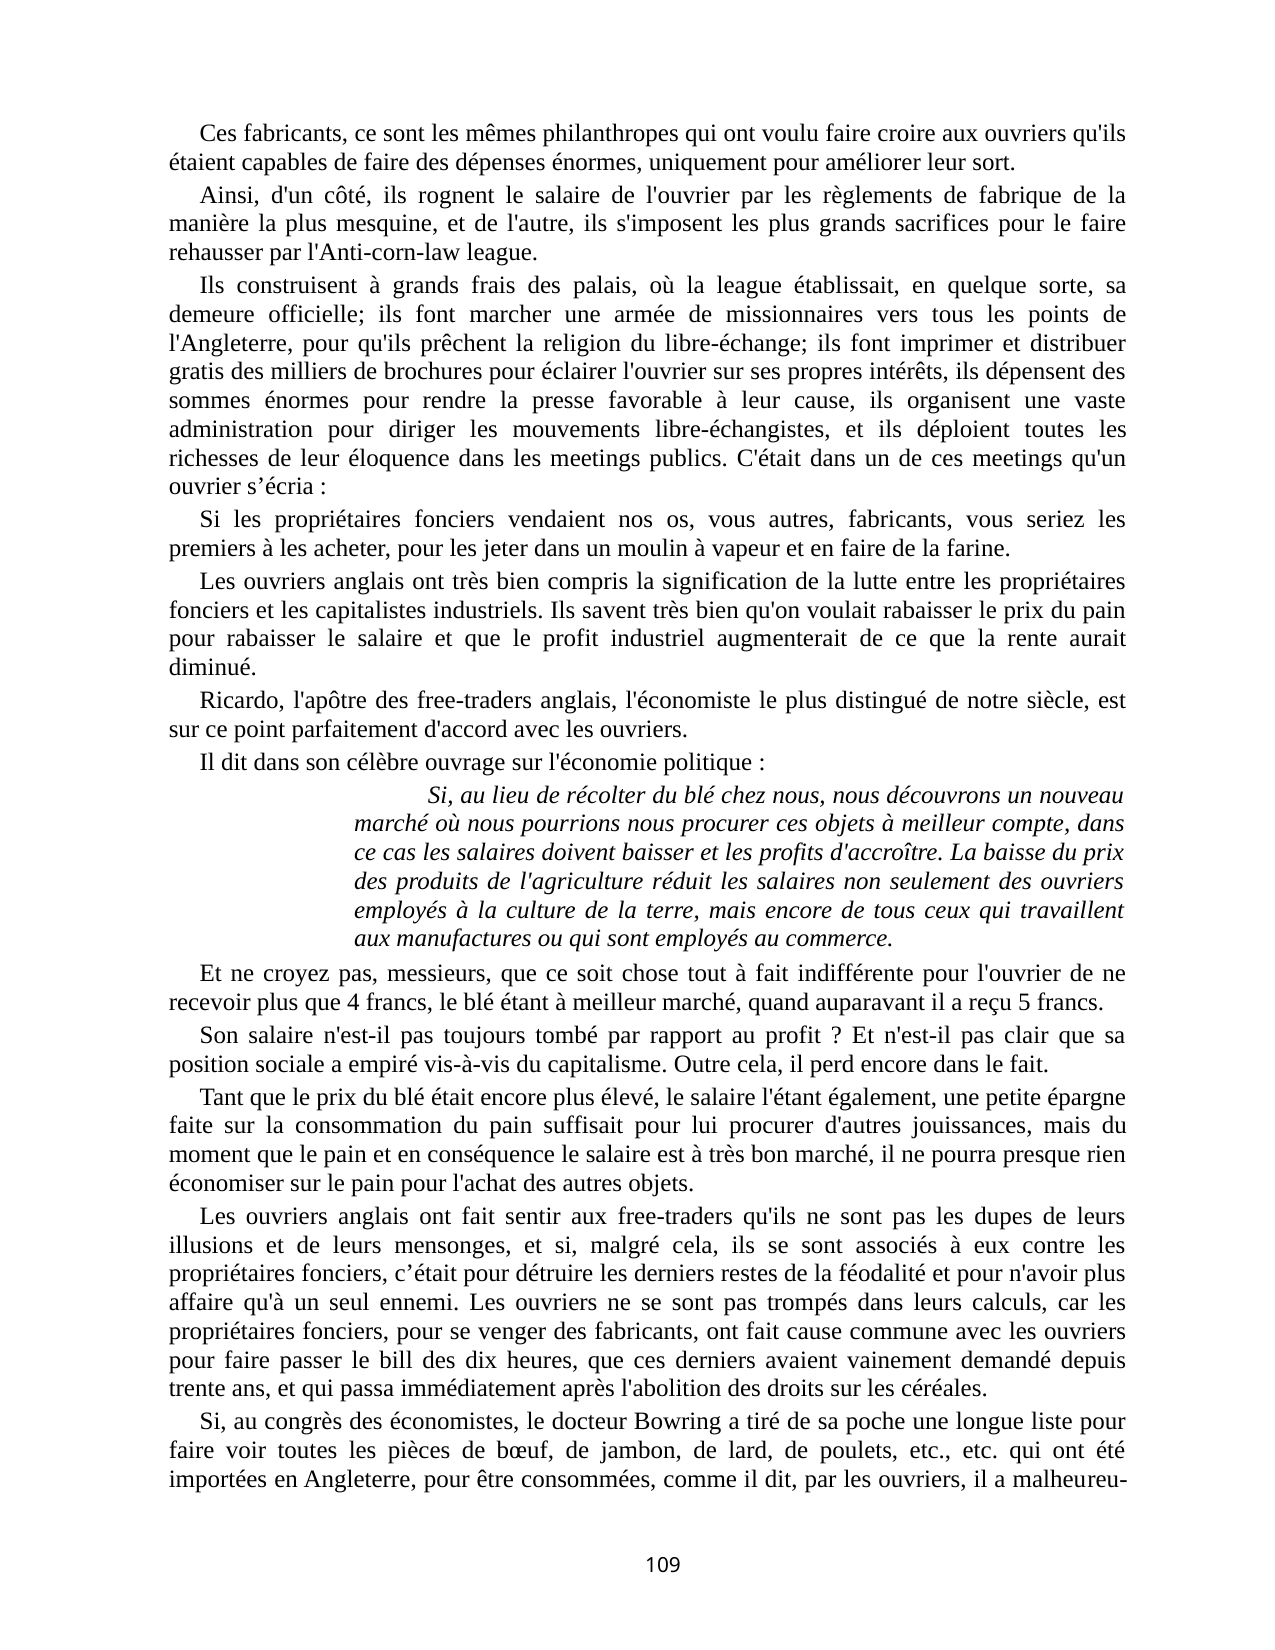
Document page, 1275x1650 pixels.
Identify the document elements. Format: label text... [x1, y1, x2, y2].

text Les ouvriers anglais ont très bien compris la signification de la lutte entre les propriétaires fonciers et les capitalistes industriels. Ils savent très bien qu'on voulait rabaisser le prix du pain pour rabaisser le salaire et que le profit industriel augmenterait de ce que la rente aurait diminué. [168, 566, 1127, 681]
text Les ouvriers anglais ont fait sentir aux free-traders qu'ils ne sont pas les dupes de leurs illusions et de leurs mensonges, et si, malgré cela, ils se sont associés à eux contre les propriétaires fonciers, c’était pour détruire les derniers restes de la féodalité et pour n'avoir plus affaire qu'à un seul ennemi. Les ouvriers ne se sont pas trompés dans leurs calculs, car les propriétaires fonciers, pour se venger des fabricants, ont fait cause commune avec les ouvriers pour faire passer le bill des dix heures, que ces derniers avaient vainement demandé depuis trente ans, et qui passa immédiatement après l'abolition des droits sur les céréales. [168, 1201, 1127, 1402]
text Si, au congrès des économistes, le docteur Bowring a tiré de sa poche une longue liste pour faire voir toutes les pièces de bœuf, de jambon, de lard, de poulets, etc., etc. qui ont été importées en Angleterre, pour être consommées, comme il dit, par les ouvriers, il a malheu­reu­ [168, 1406, 1127, 1493]
text Tant que le prix du blé était encore plus élevé, le salaire l'étant également, une petite épargne faite sur la consommation du pain suffisait pour lui procurer d'autres jouissances, mais du moment que le pain et en conséquence le salaire est à très bon marché, il ne pourra presque rien économiser sur le pain pour l'achat des autres objets. [168, 1082, 1127, 1197]
text Si, au lieu de récolter du blé chez nous, nous découvrons un nouveau marché où nous pourrions nous procurer ces objets à meilleur compte, dans ce cas les salaires doivent baisser et les profits d'accroître. La baisse du prix des produits de l'agriculture réduit les salaires non seulement des ouvriers employés à la culture de la terre, mais encore de tous ceux qui travaillent aux manufactures ou qui sont employés au commerce. [354, 780, 1127, 952]
text Ainsi, d'un côté, ils rognent le salaire de l'ouvrier par les règlements de fabrique de la manière la plus mesquine, et de l'autre, ils s'imposent les plus grands sacrifices pour le faire rehausser par l'Anti-corn-law league. [168, 180, 1127, 266]
text Il dit dans son célèbre ouvrage sur l'économie politique : [168, 747, 1127, 776]
text Son salaire n'est-il pas toujours tombé par rapport au profit ? Et n'est-il pas clair que sa position sociale a empiré vis-à-vis du capitalisme. Outre cela, il perd encore dans le fait. [168, 1020, 1127, 1078]
text Ricardo, l'apôtre des free-traders anglais, l'économiste le plus distingué de notre siècle, est sur ce point parfaitement d'accord avec les ouvriers. [168, 685, 1127, 743]
text Ces fabricants, ce sont les mêmes philanthropes qui ont voulu faire croire aux ouvriers qu'ils étaient capables de faire des dépenses énormes, uniquement pour améliorer leur sort. [168, 118, 1127, 176]
text Et ne croyez pas, messieurs, que ce soit chose tout à fait indifférente pour l'ouvrier de ne recevoir plus que 4 francs, le blé étant à meilleur marché, quand auparavant il a reçu 5 francs. [168, 958, 1127, 1016]
text Ils construisent à grands frais des palais, où la league établissait, en quelque sorte, sa demeure officielle; ils font marcher une armée de missionnaires vers tous les points de l'Angleterre, pour qu'ils prêchent la religion du libre-échange; ils font imprimer et distribuer gratis des milliers de brochures pour éclairer l'ouvrier sur ses propres intérêts, ils dépensent des sommes énormes pour rendre la presse favorable à leur cause, ils organisent une vaste administration pour diriger les mouvements libre-échangistes, et ils déploient toutes les richesses de leur éloquence dans les meetings publics. C'était dans un de ces meetings qu'un ouvrier s’écria : [168, 270, 1127, 500]
text Si les propriétaires fonciers vendaient nos os, vous autres, fabricants, vous seriez les premiers à les acheter, pour les jeter dans un moulin à vapeur et en faire de la farine. [168, 504, 1127, 562]
